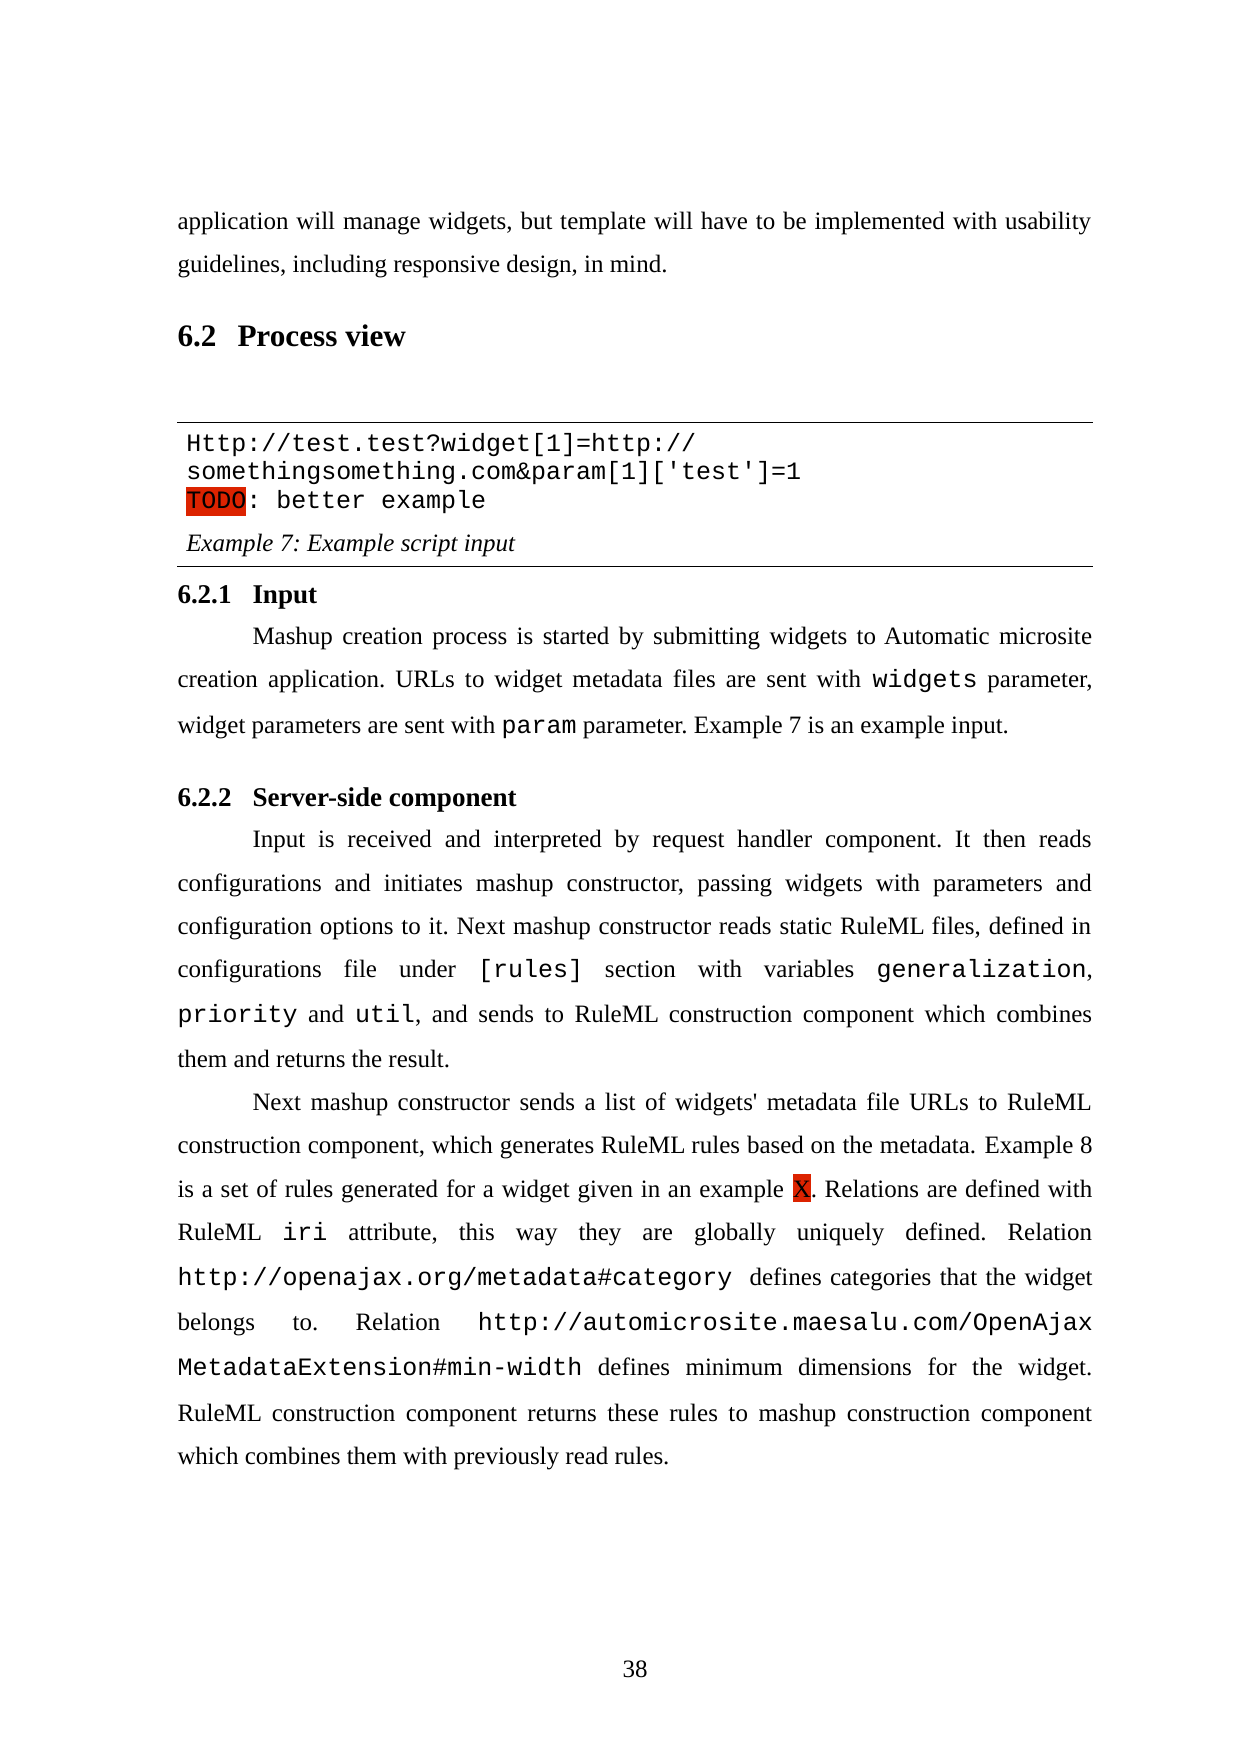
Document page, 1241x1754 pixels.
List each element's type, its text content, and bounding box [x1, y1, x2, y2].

text Example 7: Example script input [186, 528, 1084, 557]
text [177, 423, 1093, 566]
text Mashup creation process is started by submitting widgets to Automatic microsite creation application. URLs to widget metadata files are sent with widgets parameter, widget parameters are sent with param parameter. Example 7 is an example input. [177, 621, 1093, 741]
text Http://test.test?widget[1]=http://somethingsomething.com&param[1]['test']=1 [186, 431, 1084, 487]
subtitle [177, 391, 1093, 422]
subtitle Input [177, 567, 1093, 609]
text Next mashup constructor sends a list of widgets' metadata file URLs to RuleML construction component, which generates RuleML rules based on the metadata. Example 8 is a set of rules generated for a widget given in an example X. Relations are defined with RuleML iri attribute, this way they are globally uniquely defined. Relation http://openajax.org/metadata#category defines categories that the widget belongs to. Relation http://automicrosite.maesalu.com/OpenAjax MetadataExtension#min-width defines minimum dimensions for the widget. RuleML construction component returns these rules to mashup construction component which combines them with previously read rules. [177, 1087, 1093, 1469]
subtitle Process view [177, 317, 1093, 353]
text TODO: better example [186, 487, 1084, 516]
text Input is received and interpreted by request handler component. It then reads configurations and initiates mashup constructor, passing widgets with parameters and configuration options to it. Next mashup constructor reads static RuleML files, defined in configurations file under [rules] section with variables generalization, priority and util, and sends to RuleML construction component which combines them and returns the result. [177, 824, 1093, 1073]
text application will manage widgets, but template will have to be implemented with usability guidelines, including responsive design, in mind. [177, 206, 1093, 278]
subtitle Server-side component [177, 781, 1093, 812]
